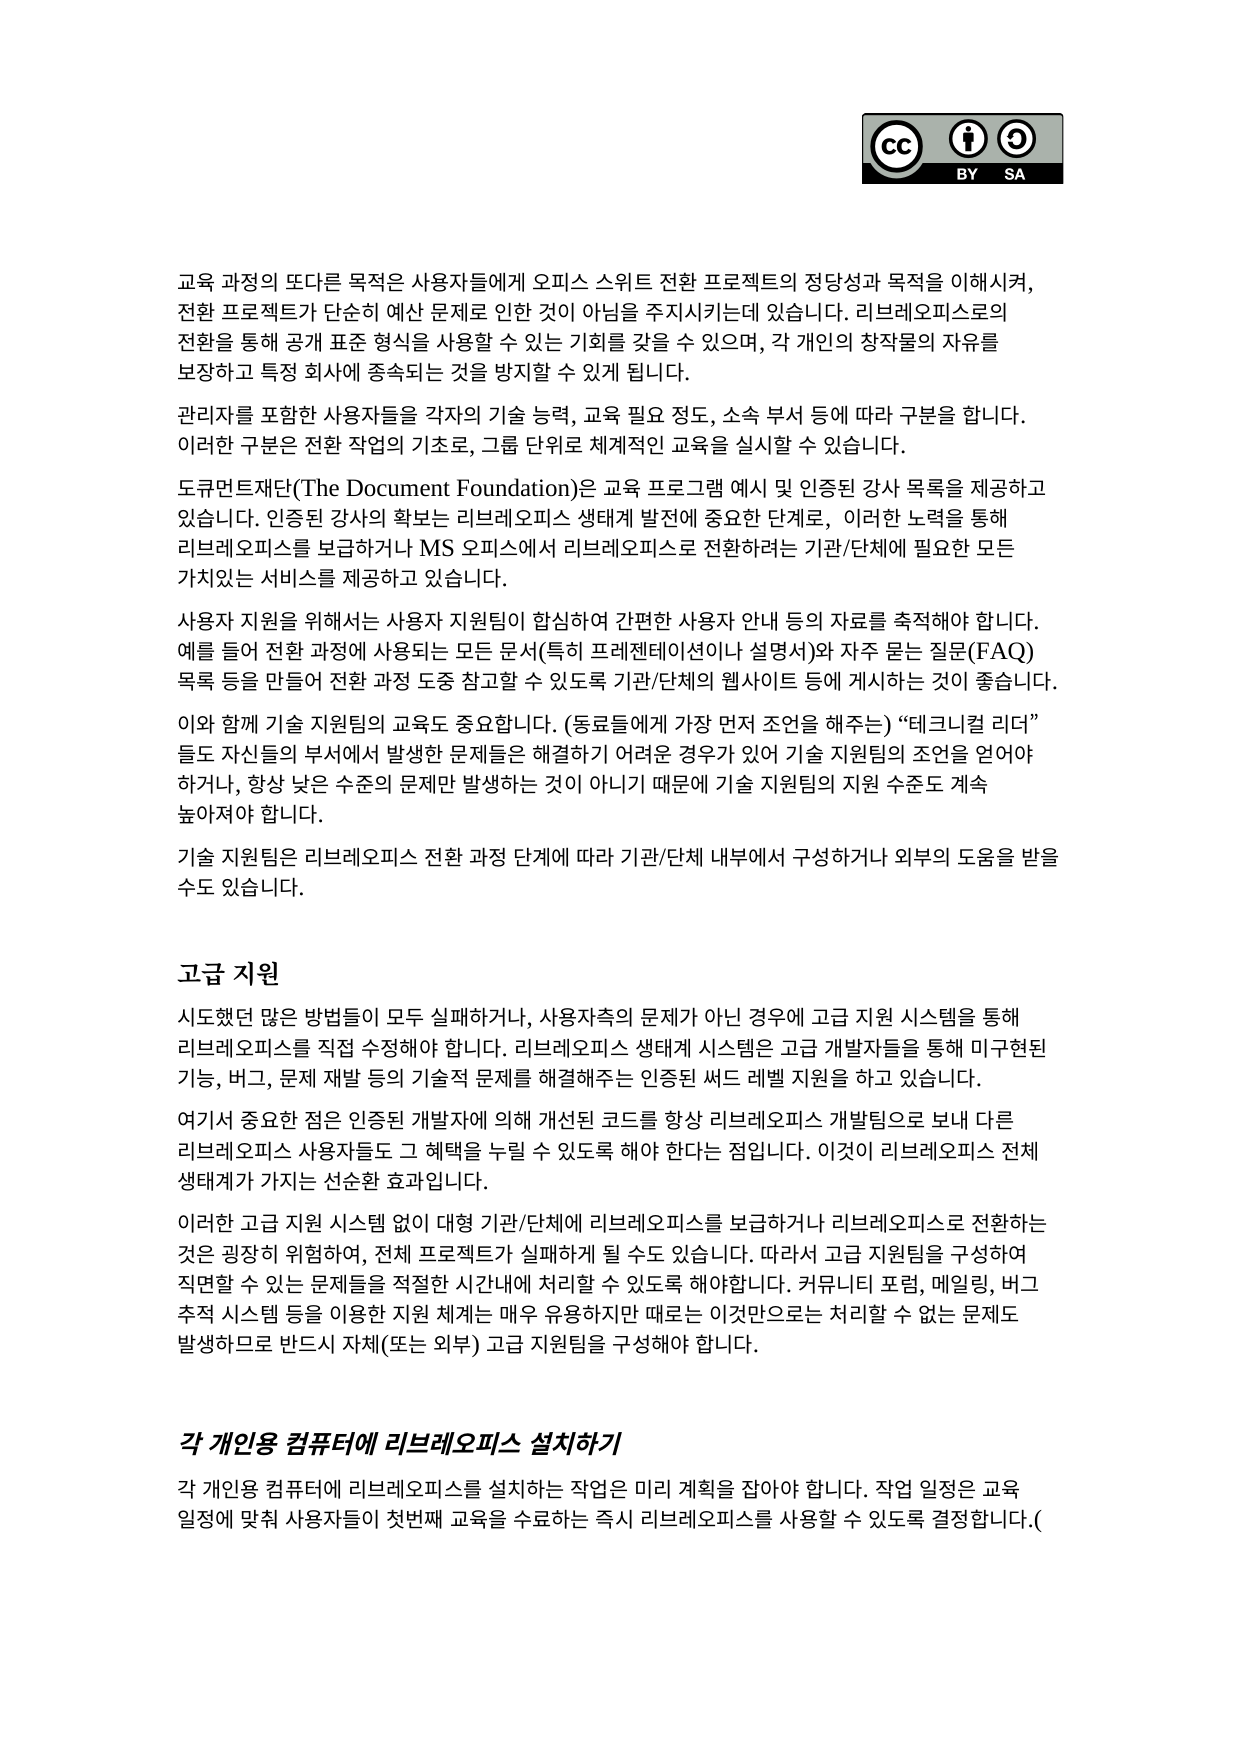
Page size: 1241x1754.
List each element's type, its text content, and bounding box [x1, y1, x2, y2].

subtitle 고급 지원 [177, 961, 1063, 989]
text 각 개인용 컴퓨터에 리브레오피스 설치하기 [177, 1424, 1063, 1460]
text 교육 과정의 또다른 목적은 사용자들에게 오피스 스위트 전환 프로젝트의 정당성과 목적을 이해시켜, 전환 프로젝트가 단순히 예산 문제로 인한 것이 아님을 주지시키는데 있습니다. 리브레오피스로의 전환을 통해 공개 표준 형식을 사용할 수 있는 기회를 갖을 수 있으며, 각 개인의 창작물의 자유를 보장하고 특정 회사에 종속되는 것을 방지할 수 있게 됩니다. [177, 266, 1063, 387]
text 사용자 지원을 위해서는 사용자 지원팀이 합심하여 간편한 사용자 안내 등의 자료를 축적해야 합니다. 예를 들어 전환 과정에 사용되는 모든 문서(특히 프레젠테이션이나 설명서)와 자주 묻는 질문(FAQ) 목록 등을 만들어 전환 과정 도중 참고할 수 있도록 기관/단체의 웹사이트 등에 게시하는 것이 좋습니다. [177, 605, 1063, 696]
text 시도했던 많은 방법들이 모두 실패하거나, 사용자측의 문제가 아닌 경우에 고급 지원 시스템을 통해 리브레오피스를 직접 수정해야 합니다. 리브레오피스 생태계 시스템은 고급 개발자들을 통해 미구현된 기능, 버그, 문제 재발 등의 기술적 문제를 해결해주는 인증된 써드 레벨 지원을 하고 있습니다. [177, 1002, 1063, 1092]
text 여기서 중요한 점은 인증된 개발자에 의해 개선된 코드를 항상 리브레오피스 개발팀으로 보내 다른 리브레오피스 사용자들도 그 혜택을 누릴 수 있도록 해야 한다는 점입니다. 이것이 리브레오피스 전체 생태계가 가지는 선순환 효과입니다. [177, 1105, 1063, 1195]
text 관리자를 포함한 사용자들을 각자의 기술 능력, 교육 필요 정도, 소속 부서 등에 따라 구분을 합니다. 이러한 구분은 전환 작업의 기초로, 그룹 단위로 체계적인 교육을 실시할 수 있습니다. [177, 399, 1063, 459]
text 각 개인용 컴퓨터에 리브레오피스를 설치하는 작업은 미리 계획을 잡아야 합니다. 작업 일정은 교육 일정에 맞춰 사용자들이 첫번째 교육을 수료하는 즉시 리브레오피스를 사용할 수 있도록 결정합니다.( [177, 1473, 1063, 1533]
text 이러한 고급 지원 시스템 없이 대형 기관/단체에 리브레오피스를 보급하거나 리브레오피스로 전환하는 것은 굉장히 위험하여, 전체 프로젝트가 실패하게 될 수도 있습니다. 따라서 고급 지원팀을 구성하여 직면할 수 있는 문제들을 적절한 시간내에 처리할 수 있도록 해야합니다. 커뮤니티 포럼, 메일링, 버그 추적 시스템 등을 이용한 지원 체계는 매우 유용하지만 때로는 이것만으로는 처리할 수 없는 문제도 발생하므로 반드시 자체(또는 외부) 고급 지원팀을 구성해야 합니다. [177, 1208, 1063, 1359]
text 기술 지원팀은 리브레오피스 전환 과정 단계에 따라 기관/단체 내부에서 구성하거나 외부의 도움을 받을 수도 있습니다. [177, 841, 1063, 902]
picture [862, 113, 1064, 184]
text 이와 함께 기술 지원팀의 교육도 중요합니다. (동료들에게 가장 먼저 조언을 해주는) “테크니컬 리더”들도 자신들의 부서에서 발생한 문제들은 해결하기 어려운 경우가 있어 기술 지원팀의 조언을 얻어야 하거나, 항상 낮은 수준의 문제만 발생하는 것이 아니기 때문에 기술 지원팀의 지원 수준도 계속 높아져야 합니다. [177, 708, 1063, 829]
text 도큐먼트재단(The Document Foundation)은 교육 프로그램 예시 및 인증된 강사 목록을 제공하고 있습니다. 인증된 강사의 확보는 리브레오피스 생태계 발전에 중요한 단계로, 이러한 노력을 통해 리브레오피스를 보급하거나 MS 오피스에서 리브레오피스로 전환하려는 기관/단체에 필요한 모든 가치있는 서비스를 제공하고 있습니다. [177, 472, 1063, 593]
